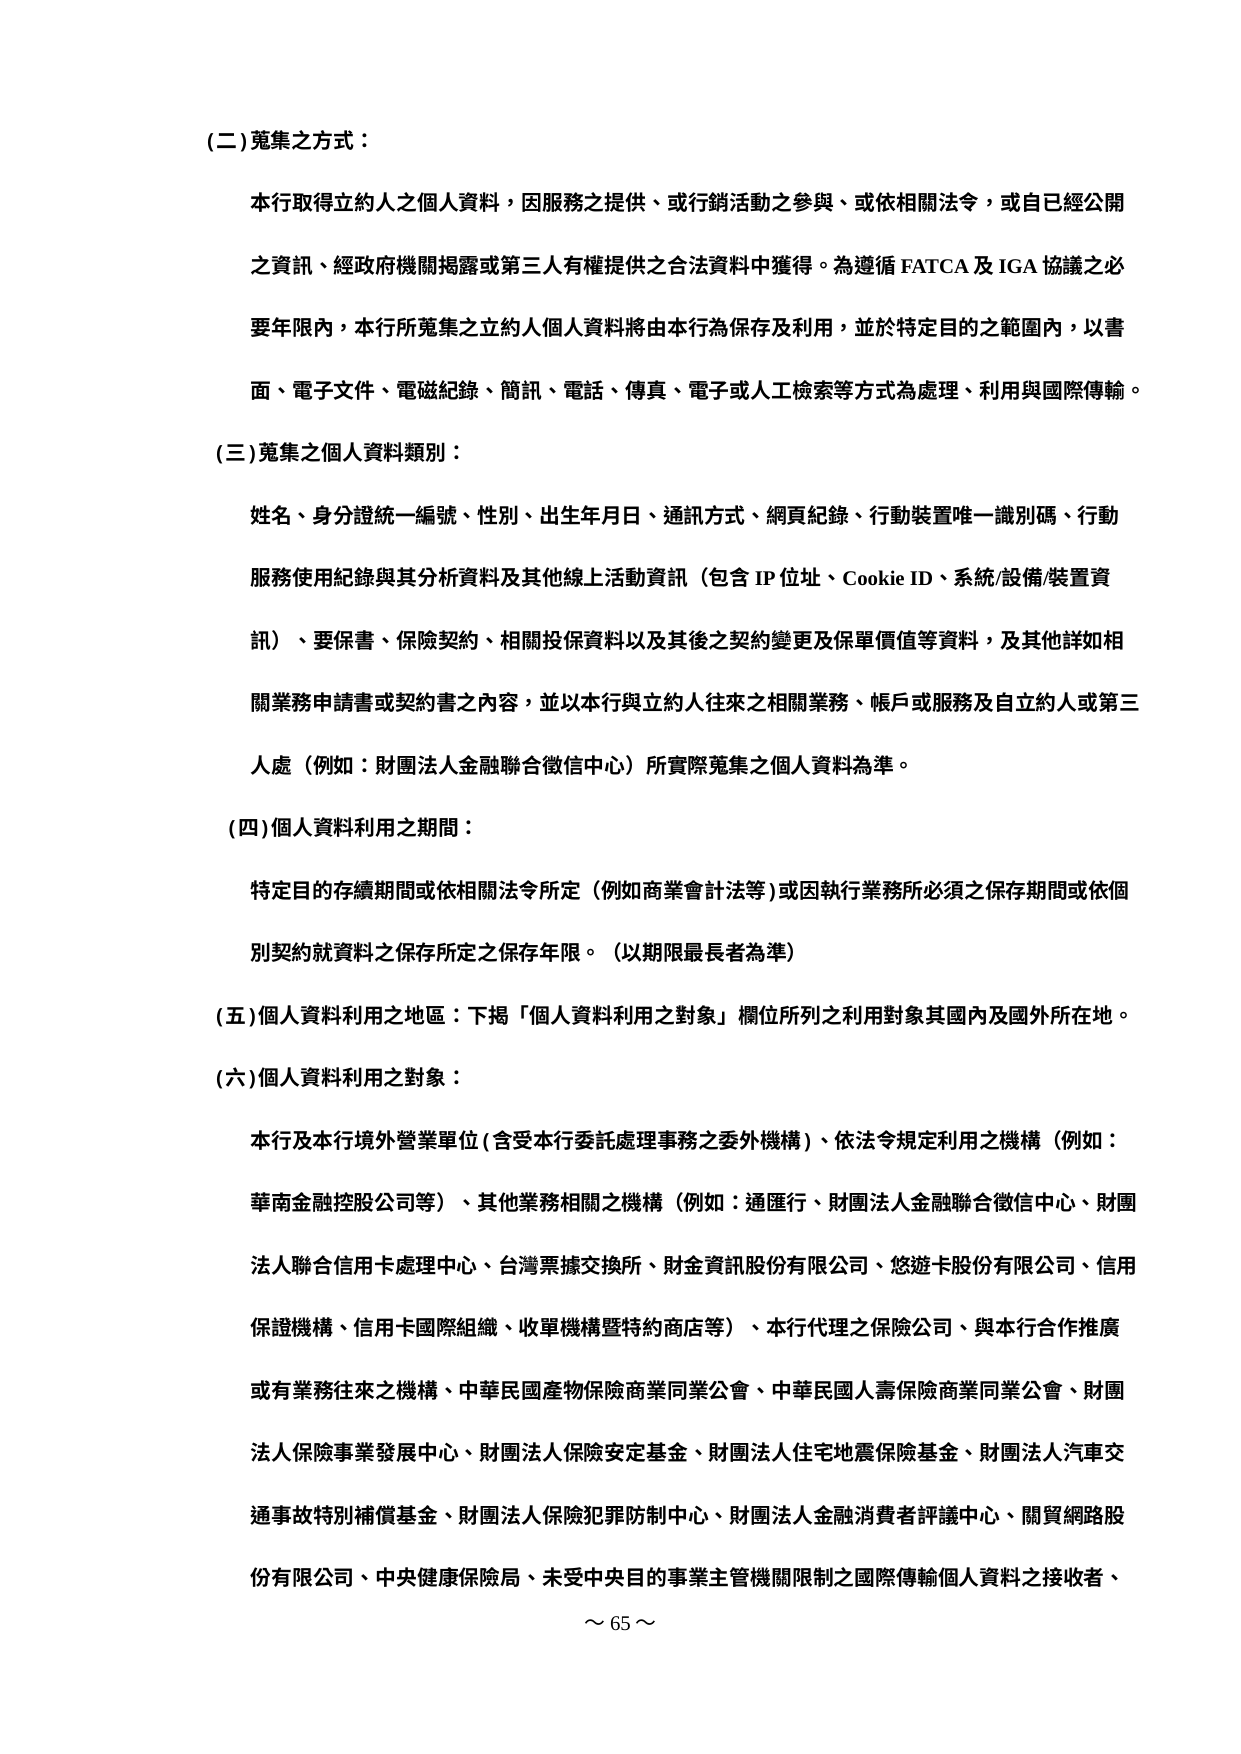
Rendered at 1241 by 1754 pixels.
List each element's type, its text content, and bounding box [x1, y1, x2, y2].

text (二)蒐集之方式： [163, 97, 1140, 160]
text (三)蒐集之個人資料類別： [163, 410, 1140, 472]
text (六)個人資料利用之對象： [163, 1035, 1140, 1097]
text (四)個人資料利用之期間： [100, 785, 1140, 847]
text 特定目的存續期間或依相關法令所定（例如商業會計法等)或因執行業務所必須之保存期間或依個別契約就資料之保存所定之保存年限。（以期限最長者為準） [250, 847, 1140, 972]
text 本行及本行境外營業單位(含受本行委託處理事務之委外機構)、依法令規定利用之機構（例如：華南金融控股公司等）、其他業務相關之機構（例如：通匯行、財團法人金融聯合徵信中心、財團法人聯合信用卡處理中心、台灣票據交換所、財金資訊股份有限公司、悠遊卡股份有限公司、信用保證機構、信用卡國際組織、收單機構暨特約商店等）、本行代理之保險公司、與本行合作推廣或有業務往來之機構、中華民國產物保險商業同業公會、中華民國人壽保險商業同業公會、財團法人保險事業發展中心、財團法人保險安定基金、財團法人住宅地震保險基金、財團法人汽車交通事故特別補償基金、財團法人保險犯罪防制中心、財團法人金融消費者評議中心、關貿網路股份有限公司、中央健康保險局、未受中央目的事業主管機關限制之國際傳輸個人資料之接收者、 [250, 1097, 1140, 1597]
text 本行取得立約人之個人資料，因服務之提供、或行銷活動之參與、或依相關法令，或自已經公開之資訊、經政府機關揭露或第三人有權提供之合法資料中獲得。為遵循FATCA及IGA協議之必要年限內，本行所蒐集之立約人個人資料將由本行為保存及利用，並於特定目的之範圍內，以書面、電子文件、電磁紀錄、簡訊、電話、傳真、電子或人工檢索等方式為處理、利用與國際傳輸。 [250, 160, 1140, 410]
text (五)個人資料利用之地區：下揭「個人資料利用之對象」欄位所列之利用對象其國內及國外所在地。 [163, 972, 1140, 1035]
text 姓名、身分證統一編號、性別、出生年月日、通訊方式、網頁紀錄、行動裝置唯一識別碼、行動服務使用紀錄與其分析資料及其他線上活動資訊（包含IP 位址、Cookie ID、系統/設備/裝置資訊）、要保書、保險契約、相關投保資料以及其後之契約變更及保單價值等資料，及其他詳如相關業務申請書或契約書之內容，並以本行與立約人往來之相關業務、帳戶或服務及自立約人或第三人處（例如：財團法人金融聯合徵信中心）所實際蒐集之個人資料為準。 [250, 472, 1140, 785]
